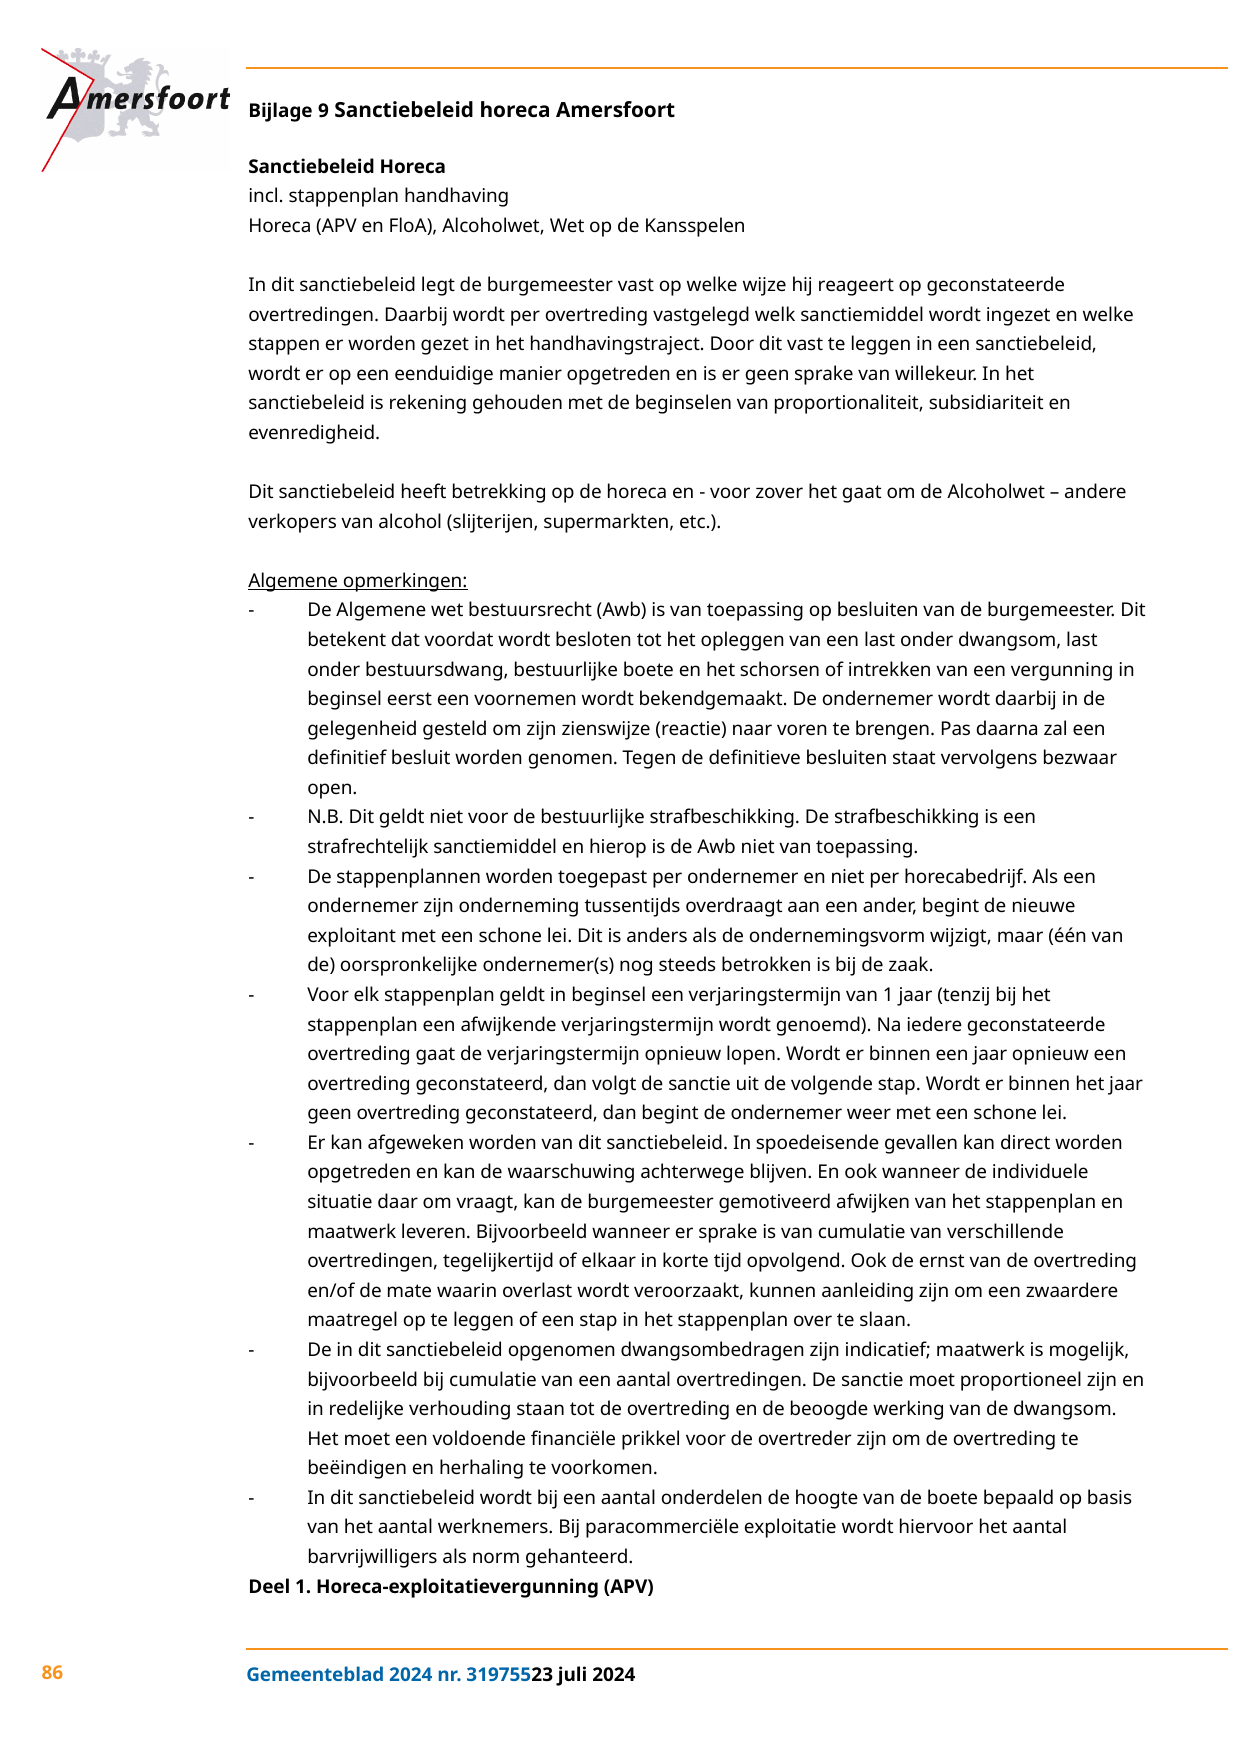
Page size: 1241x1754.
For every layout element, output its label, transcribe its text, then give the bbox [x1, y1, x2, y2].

text Horeca (APV en FloA), Alcoholwet, Wet op de Kansspelen [248, 212, 1152, 238]
list Er kan afgeweken worden van dit sanctiebeleid. In spoedeisende gevallen kan direct worden opgetreden en kan de waarschuwing achterwege blijven. En ook wanneer de individuele situatie daar om vraagt, kan de burgemeester gemotiveerd afwijken van het stappenplan en maatwerk leveren. Bijvoorbeeld wanneer er sprake is van cumulatie van verschillende overtredingen, tegelijkertijd of elkaar in korte tijd opvolgend. Ook de ernst van de overtreding en/of de mate waarin overlast wordt veroorzaakt, kunnen aanleiding zijn om een zwaardere maatregel op te leggen of een stap in het stappenplan over te slaan. [248, 1129, 1152, 1332]
list De in dit sanctiebeleid opgenomen dwangsombedragen zijn indicatief; maatwerk is mogelijk, bijvoorbeeld bij cumulatie van een aantal overtredingen. De sanctie moet proportioneel zijn en in redelijke verhouding staan tot de overtreding en de beoogde werking van de dwangsom. Het moet een voldoende financiële prikkel voor de overtreder zijn om de overtreding te beëindigen en herhaling te voorkomen. [248, 1336, 1152, 1480]
list De stappenplannen worden toegepast per ondernemer en niet per horecabedrijf. Als een ondernemer zijn onderneming tussentijds overdraagt aan een ander, begint de nieuwe exploitant met een schone lei. Dit is anders als de ondernemingsvorm wijzigt, maar (één van de) oorspronkelijke ondernemer(s) nog steeds betrokken is bij de zaak. [248, 863, 1152, 977]
list De Algemene wet bestuursrecht (Awb) is van toepassing op besluiten van de burgemeester. Dit betekent dat voordat wordt besloten tot het opleggen van een last onder dwangsom, last onder bestuursdwang, bestuurlijke boete en het schorsen of intrekken van een vergunning in beginsel eerst een voornemen wordt bekendgemaakt. De ondernemer wordt daarbij in de gelegenheid gesteld om zijn zienswijze (reactie) naar voren te brengen. Pas daarna zal een definitief besluit worden genomen. Tegen de definitieve besluiten staat vervolgens bezwaar open. [248, 597, 1152, 800]
list In dit sanctiebeleid wordt bij een aantal onderdelen de hoogte van de boete bepaald op basis van het aantal werknemers. Bij paracommerciële exploitatie wordt hiervoor het aantal barvrijwilligers als norm gehanteerd. [248, 1484, 1152, 1569]
text Bijlage 9 Sanctiebeleid horeca Amersfoort [248, 95, 1152, 123]
text In dit sanctiebeleid legt de burgemeester vast op welke wijze hij reageert op geconstateerde overtredingen. Daarbij wordt per overtreding vastgelegd welk sanctiemiddel wordt ingezet en welke stappen er worden gezet in het handhavingstraject. Door dit vast te leggen in een sanctiebeleid, wordt er op een eenduidige manier opgetreden en is er geen sprake van willekeur. In het sanctiebeleid is rekening gehouden met de beginselen van proportionaliteit, subsidiariteit en evenredigheid. [248, 271, 1152, 445]
text Sanctiebeleid Horeca [248, 153, 1152, 179]
text Algemene opmerkingen: [248, 567, 1152, 593]
text Deel 1. Horeca-exploitatievergunning (APV) [248, 1573, 1152, 1599]
text incl. stappenplan handhaving [248, 182, 1152, 208]
list Voor elk stappenplan geldt in beginsel een verjaringstermijn van 1 jaar (tenzij bij het stappenplan een afwijkende verjaringstermijn wordt genoemd). Na iedere geconstateerde overtreding gaat de verjaringstermijn opnieuw lopen. Wordt er binnen een jaar opnieuw een overtreding geconstateerd, dan volgt de sanctie uit de volgende stap. Wordt er binnen het jaar geen overtreding geconstateerd, dan begint de ondernemer weer met een schone lei. [248, 981, 1152, 1125]
list N.B. Dit geldt niet voor de bestuurlijke strafbeschikking. De strafbeschikking is een strafrechtelijk sanctiemiddel en hierop is de Awb niet van toepassing. [248, 804, 1152, 859]
text Dit sanctiebeleid heeft betrekking op de horeca en - voor zover het gaat om de Alcoholwet – andere verkopers van alcohol (slijterijen, supermarkten, etc.). [248, 478, 1152, 534]
picture [41, 47, 231, 172]
